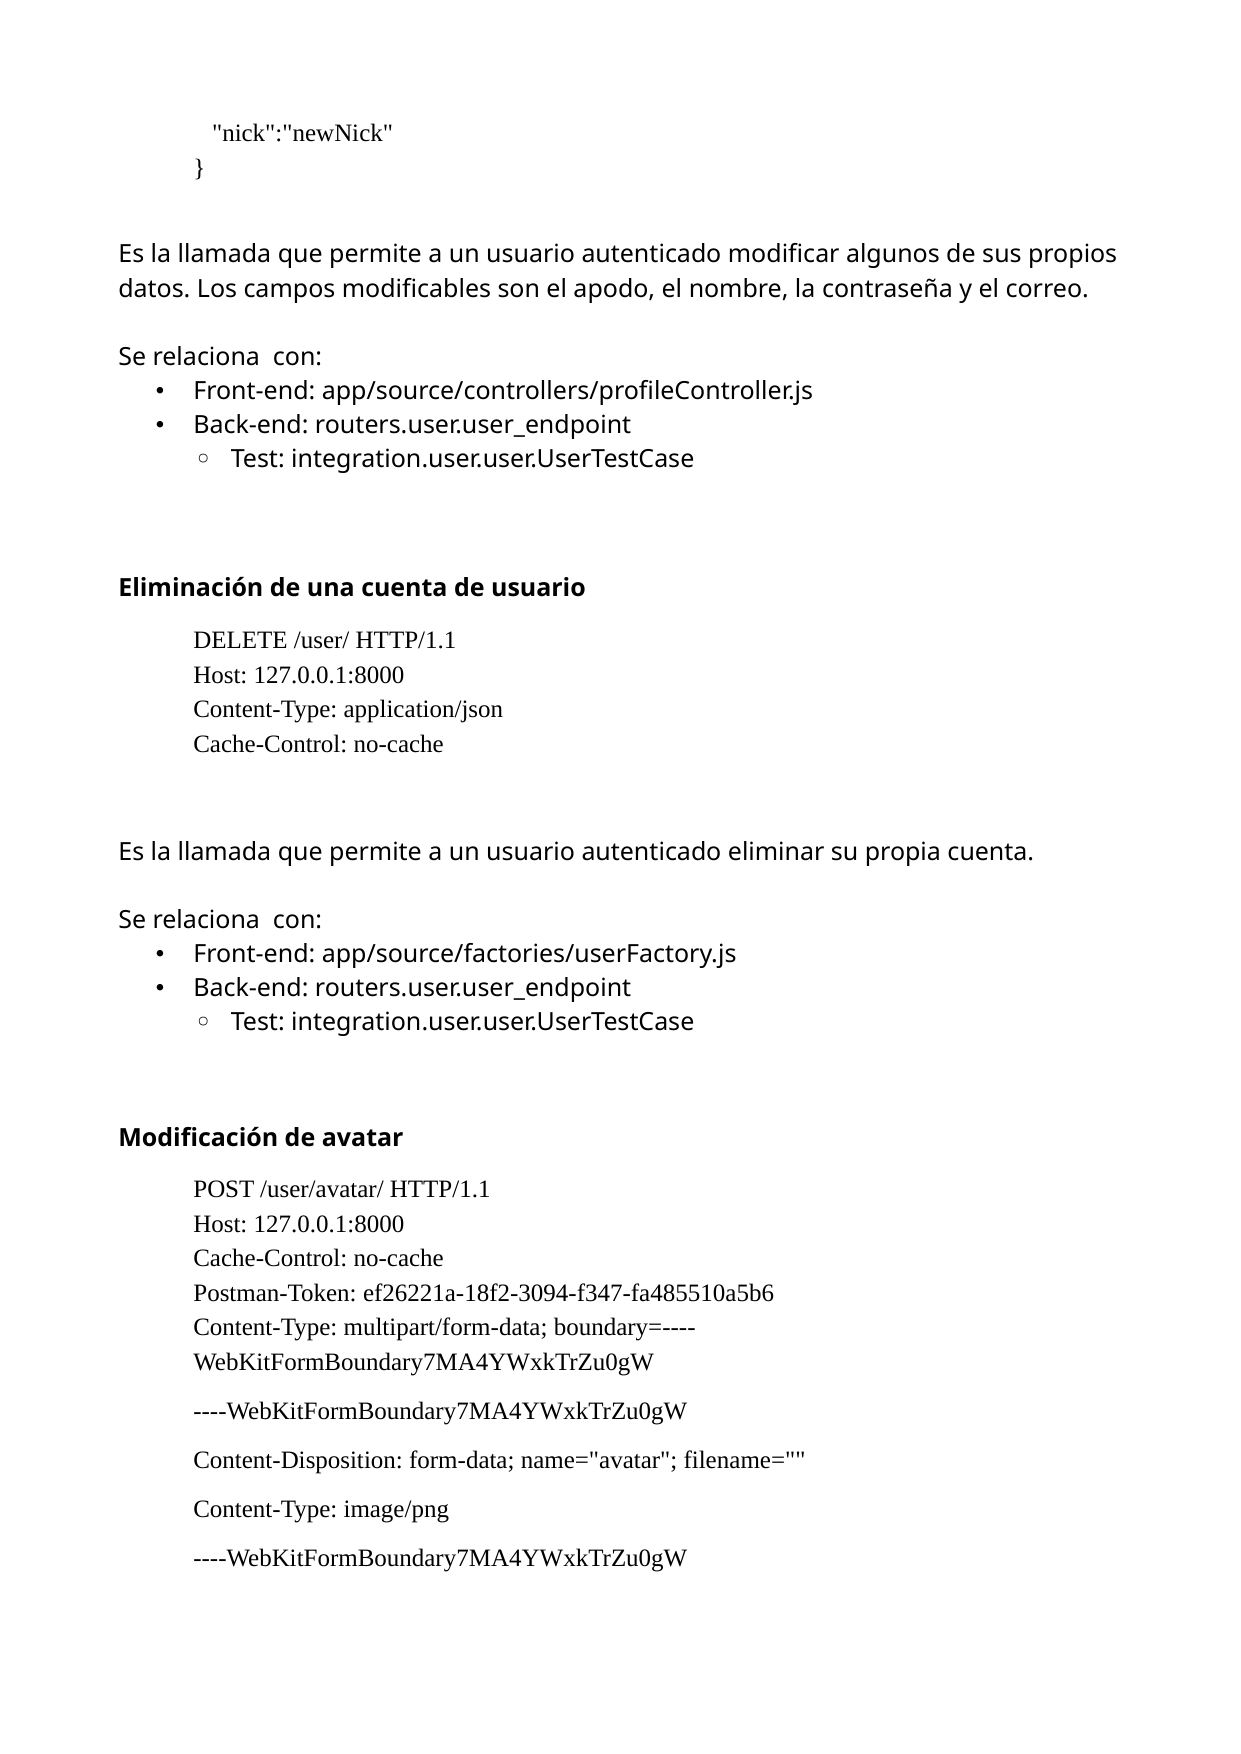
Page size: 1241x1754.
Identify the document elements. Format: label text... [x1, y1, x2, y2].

text ----WebKitFormBoundary7MA4YWxkTrZu0gW [193, 1396, 1122, 1425]
text Es la llamada que permite a un usuario autenticado eliminar su propia cuenta. [118, 833, 1122, 867]
text Se relaciona con: [118, 338, 1122, 372]
text POST /user/avatar/ HTTP/1.1 Host: 127.0.0.1:8000 Cache-Control: no-cache Postman-Token: ef26221a-18f2-3094-f347-fa485510a5b6 Content-Type: multipart/form-data; boundary=---- WebKitFormBoundary7MA4YWxkTrZu0gW [193, 1174, 1122, 1376]
list Test: integration.user.user.UserTestCase [193, 441, 1122, 474]
list Back-end: routers.user.user_endpoint [156, 406, 1122, 441]
text Modificación de avatar [118, 1037, 1122, 1153]
text Es la llamada que permite a un usuario autenticado modificar algunos de sus propios datos. Los campos modificables son el apodo, el nombre, la contraseña y el correo. [118, 236, 1122, 304]
text DELETE /user/ HTTP/1.1 Host: 127.0.0.1:8000 Content-Type: application/json Cache-Control: no-cache [193, 625, 1122, 757]
text "nick":"newNick" } [193, 118, 1122, 216]
text Content-Type: image/png [193, 1494, 1122, 1523]
list Front-end: app/source/controllers/profileController.js [156, 372, 1122, 406]
text ----WebKitFormBoundary7MA4YWxkTrZu0gW [193, 1543, 1122, 1572]
text Se relaciona con: [118, 901, 1122, 935]
list Front-end: app/source/factories/userFactory.js [156, 935, 1122, 969]
list Test: integration.user.user.UserTestCase [193, 1003, 1122, 1037]
text Content-Disposition: form-data; name="avatar"; filename="" [193, 1445, 1122, 1474]
text Eliminación de una cuenta de usuario [118, 570, 1122, 604]
list Back-end: routers.user.user_endpoint [156, 969, 1122, 1003]
